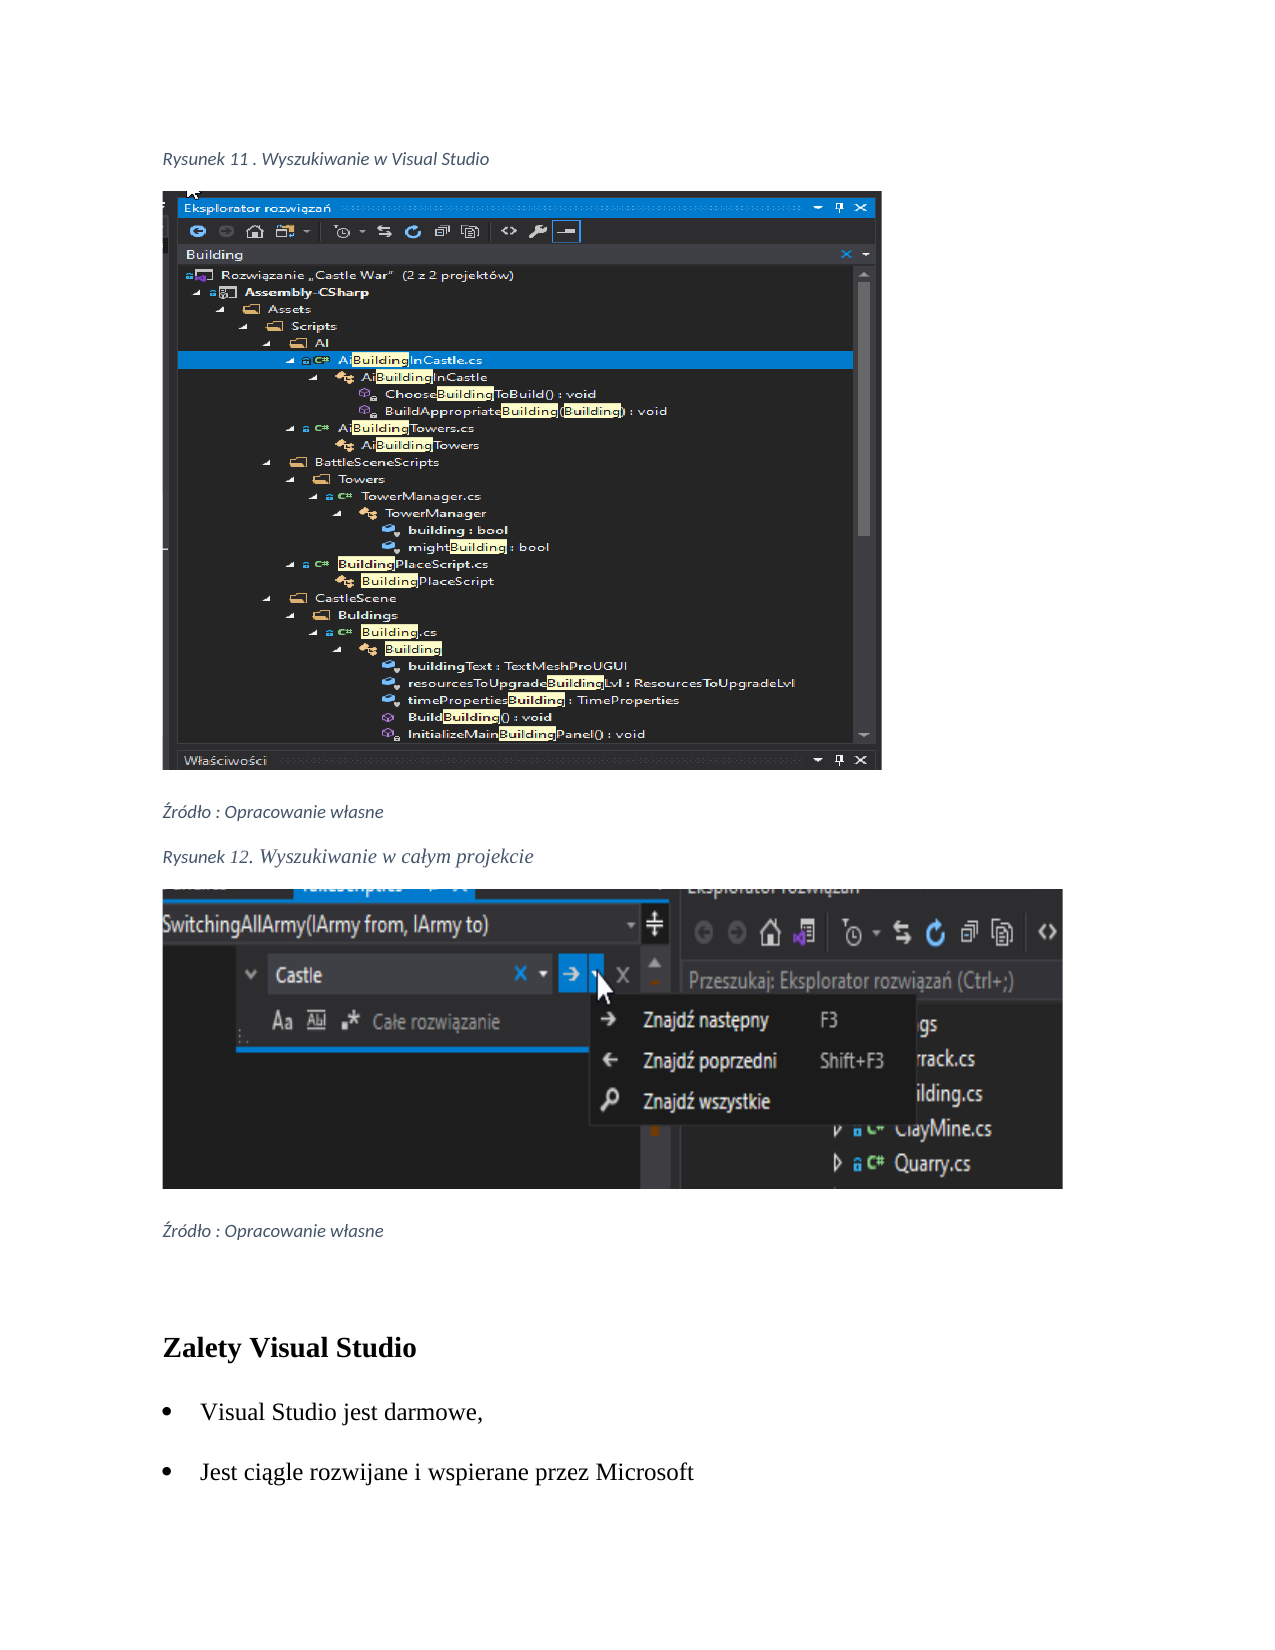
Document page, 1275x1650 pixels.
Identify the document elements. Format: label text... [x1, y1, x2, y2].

text Źródło : Opracowanie własne [162, 800, 1127, 823]
list Jest ciągle rozwijane i wspierane przez Microsoft [162, 1457, 1127, 1486]
text Rysunek 11 . Wyszukiwanie w Visual Studio [162, 148, 1127, 171]
text Źródło : Opracowanie własne [162, 1220, 1127, 1243]
text Rysunek 12. Wyszukiwanie w całym projekcie [162, 844, 1127, 868]
list Visual Studio jest darmowe, [162, 1397, 1127, 1426]
text Zalety Visual Studio [162, 1330, 1127, 1364]
